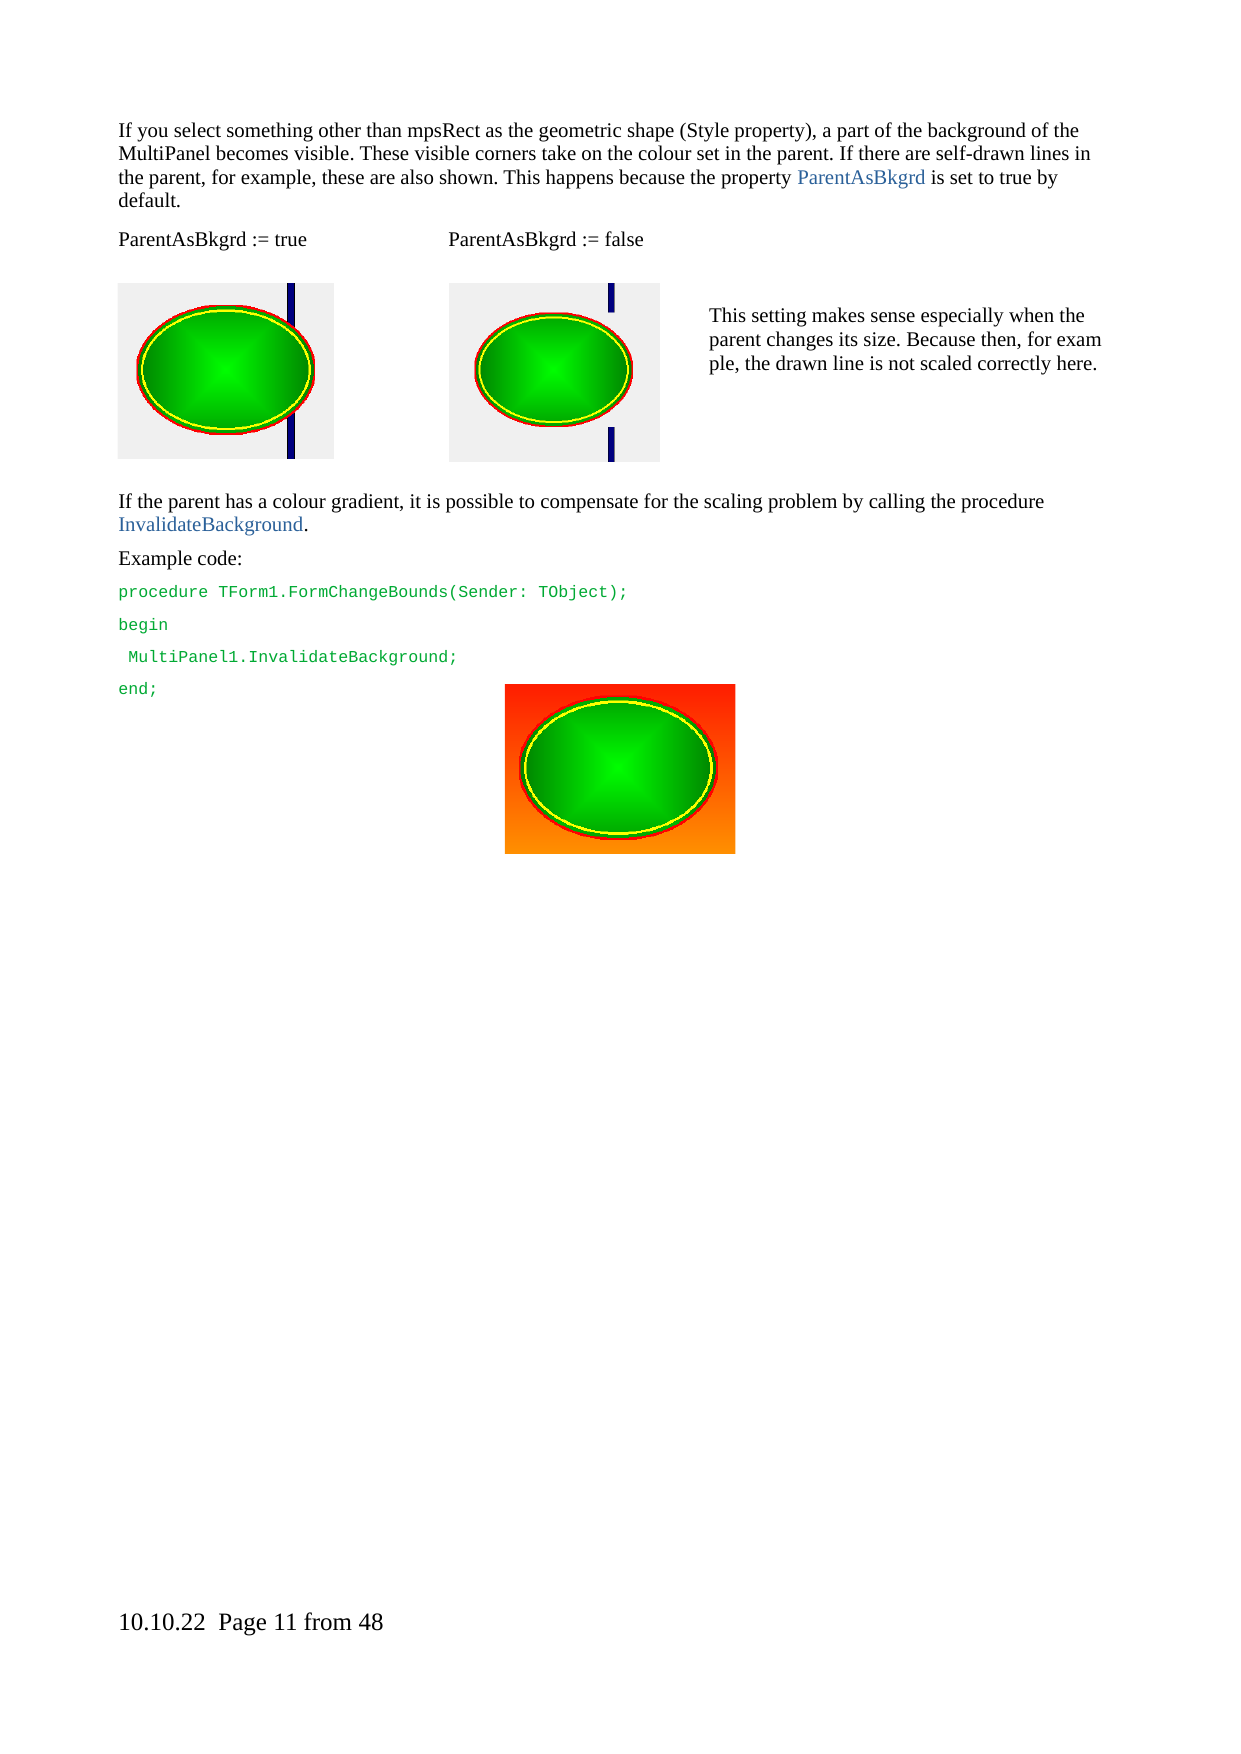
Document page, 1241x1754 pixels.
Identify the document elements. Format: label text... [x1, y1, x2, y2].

text This setting makes sense especially when the parent changes its size. Because then, for exam ple, the drawn line is not scaled correctly here. [660, 304, 1122, 398]
text MultiPanel1.InvalidateBackground; [118, 648, 1122, 666]
text end; [118, 680, 1122, 698]
picture [449, 283, 660, 462]
text ParentAsBkgrd := true ParentAsBkgrd := false [118, 227, 1122, 251]
text begin [118, 616, 1122, 633]
text If the parent has a colour gradient, it is possible to compensate for the scaling problem by calling the procedure InvalidateBackground. [118, 489, 1122, 537]
text [334, 304, 449, 398]
text Example code: [118, 551, 1122, 569]
text If you select something other than mpsRect as the geometric shape (Style property), a part of the background of the MultiPanel becomes visible. These visible corners take on the colour set in the parent. If there are self-drawn lines in the parent, for example, these are also shown. This happens because the property ParentAsBkgrd is set to true by default. [118, 118, 1122, 213]
picture [504, 684, 736, 854]
picture [117, 283, 334, 459]
text procedure TForm1.FormChangeBounds(Sender: TObject); [118, 583, 1122, 601]
